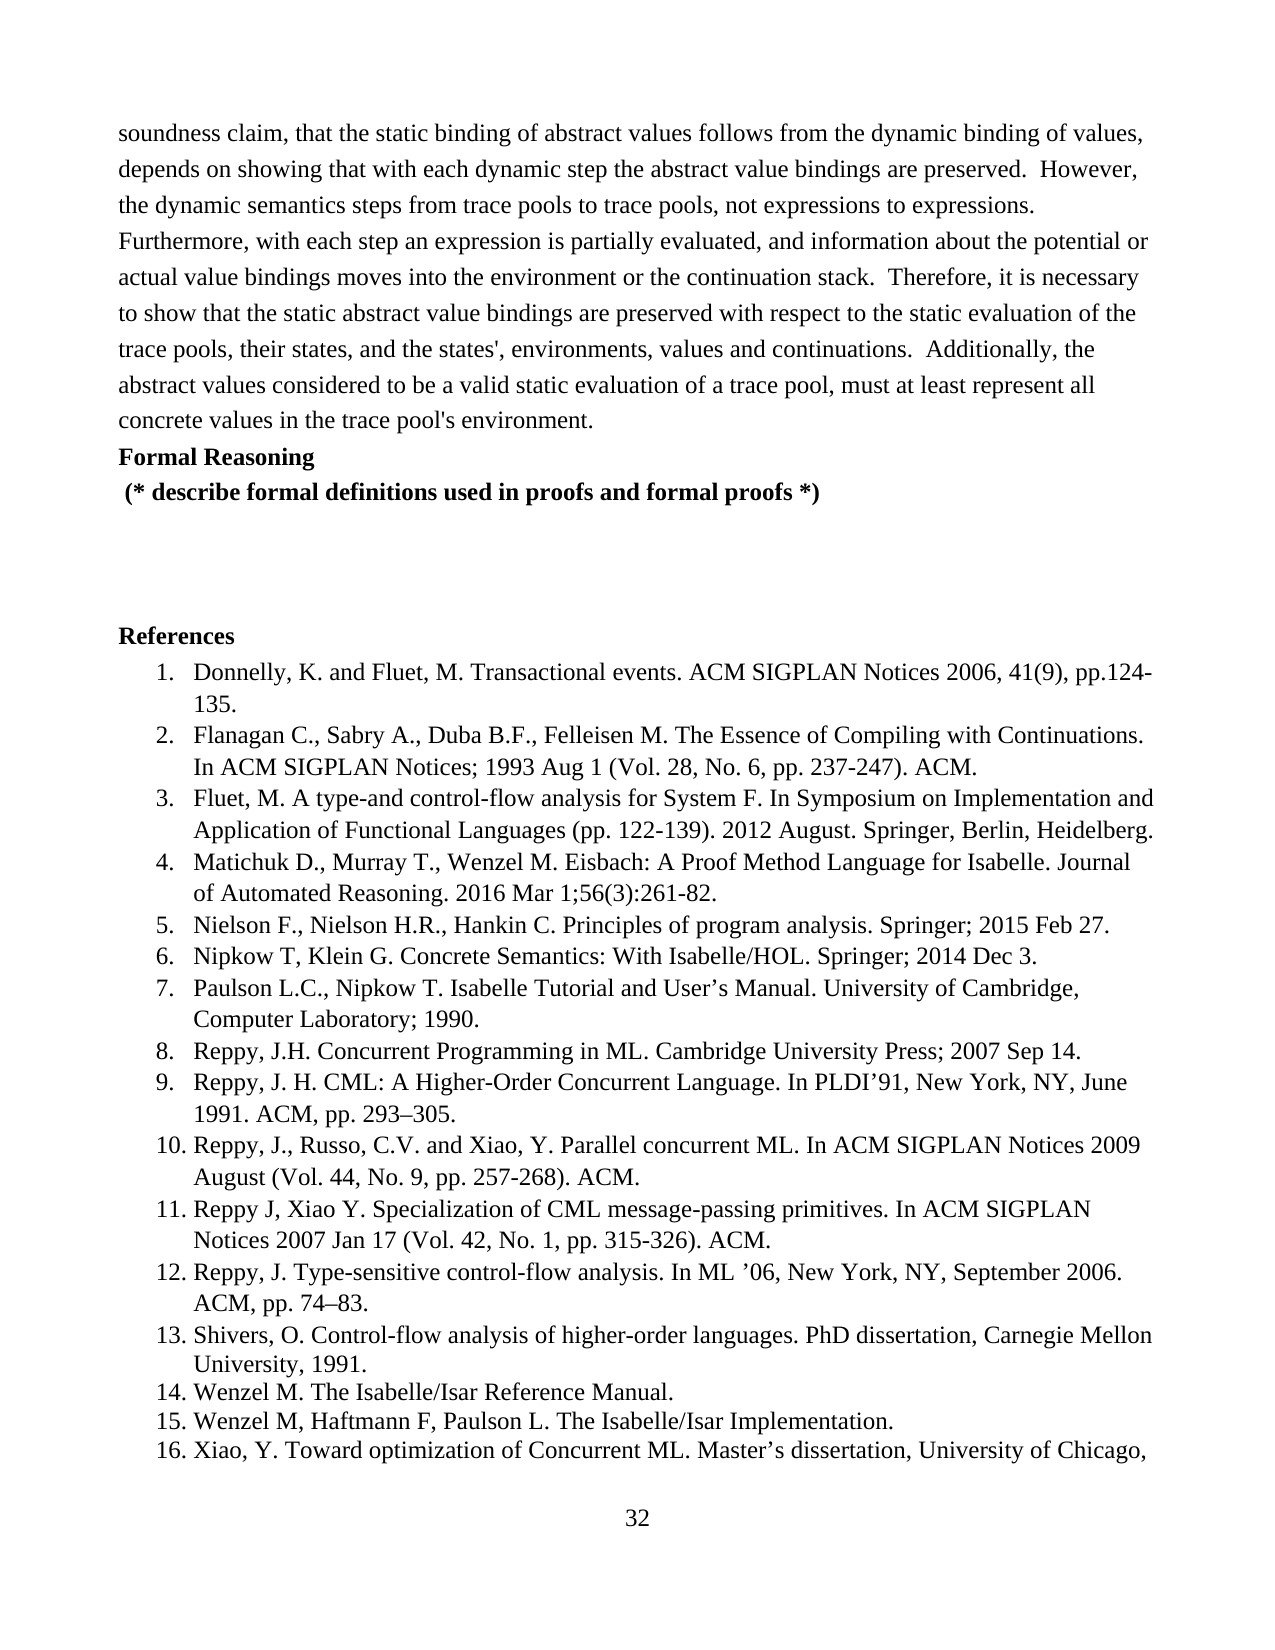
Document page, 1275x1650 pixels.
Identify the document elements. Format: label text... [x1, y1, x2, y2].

list Reppy J, Xiao Y. Specialization of CML message-passing primitives. In ACM SIGPLAN Notices 2007 Jan 17 (Vol. 42, No. 1, pp. 315-326). ACM. [156, 1194, 1157, 1254]
list Fluet, M. A type-and control-flow analysis for System F. In Symposium on Implementation and Application of Functional Languages (pp. 122-139). 2012 August. Springer, Berlin, Heidelberg. [156, 783, 1157, 844]
list Matichuk D., Murray T., Wenzel M. Eisbach: A Proof Method Language for Isabelle. Journal of Automated Reasoning. 2016 Mar 1;56(3):261-82. [156, 847, 1157, 907]
text soundness claim, that the static binding of abstract values follows from the dynamic binding of values, depends on showing that with each dynamic step the abstract value bindings are preserved. However, the dynamic semantics steps from trace pools to trace pools, not expressions to expressions. Furthermore, with each step an expression is partially evaluated, and information about the potential or actual value bindings moves into the environment or the continuation stack. Therefore, it is necessary to show that the static abstract value bindings are preserved with respect to the static evaluation of the trace pools, their states, and the states', environments, values and continuations. Additionally, the abstract values considered to be a valid static evaluation of a trace pool, must at least represent all concrete values in the trace pool's environment. [118, 118, 1157, 434]
list Paulson L.C., Nipkow T. Isabelle Tutorial and User’s Manual. University of Cambridge, Computer Laboratory; 1990. [156, 973, 1157, 1033]
list Shivers, O. Control-flow analysis of higher-order languages. PhD dissertation, Carnegie Mellon University, 1991. [156, 1320, 1157, 1377]
list Flanagan C., Sabry A., Duba B.F., Felleisen M. The Essence of Compiling with Continuations. In ACM SIGPLAN Notices; 1993 Aug 1 (Vol. 28, No. 6, pp. 237-247). ACM. [156, 720, 1157, 781]
list Reppy, J. H. CML: A Higher-Order Concurrent Language. In PLDI’91, New York, NY, June 1991. ACM, pp. 293–305. [156, 1067, 1157, 1128]
text Formal Reasoning [118, 442, 1157, 470]
list Donnelly, K. and Fluet, M. Transactional events. ACM SIGPLAN Notices 2006, 41(9), pp.124-135. [156, 657, 1157, 717]
text References [118, 621, 1157, 650]
list Wenzel M. The Isabelle/Isar Reference Manual. [156, 1377, 1157, 1406]
list Nielson F., Nielson H.R., Hankin C. Principles of program analysis. Springer; 2015 Feb 27. [156, 910, 1157, 938]
text (* describe formal definitions used in proofs and formal proofs *) [118, 477, 1157, 506]
list Xiao, Y. Toward optimization of Concurrent ML. Master’s dissertation, University of Chicago, [156, 1435, 1157, 1464]
list Nipkow T, Klein G. Concrete Semantics: With Isabelle/HOL. Springer; 2014 Dec 3. [156, 941, 1157, 970]
list Reppy, J., Russo, C.V. and Xiao, Y. Parallel concurrent ML. In ACM SIGPLAN Notices 2009 August (Vol. 44, No. 9, pp. 257-268). ACM. [156, 1131, 1157, 1191]
list Wenzel M, Haftmann F, Paulson L. The Isabelle/Isar Implementation. [156, 1406, 1157, 1435]
list Reppy, J. Type-sensitive control-flow analysis. In ML ’06, New York, NY, September 2006. ACM, pp. 74–83. [156, 1257, 1157, 1317]
list Reppy, J.H. Concurrent Programming in ML. Cambridge University Press; 2007 Sep 14. [156, 1036, 1157, 1065]
